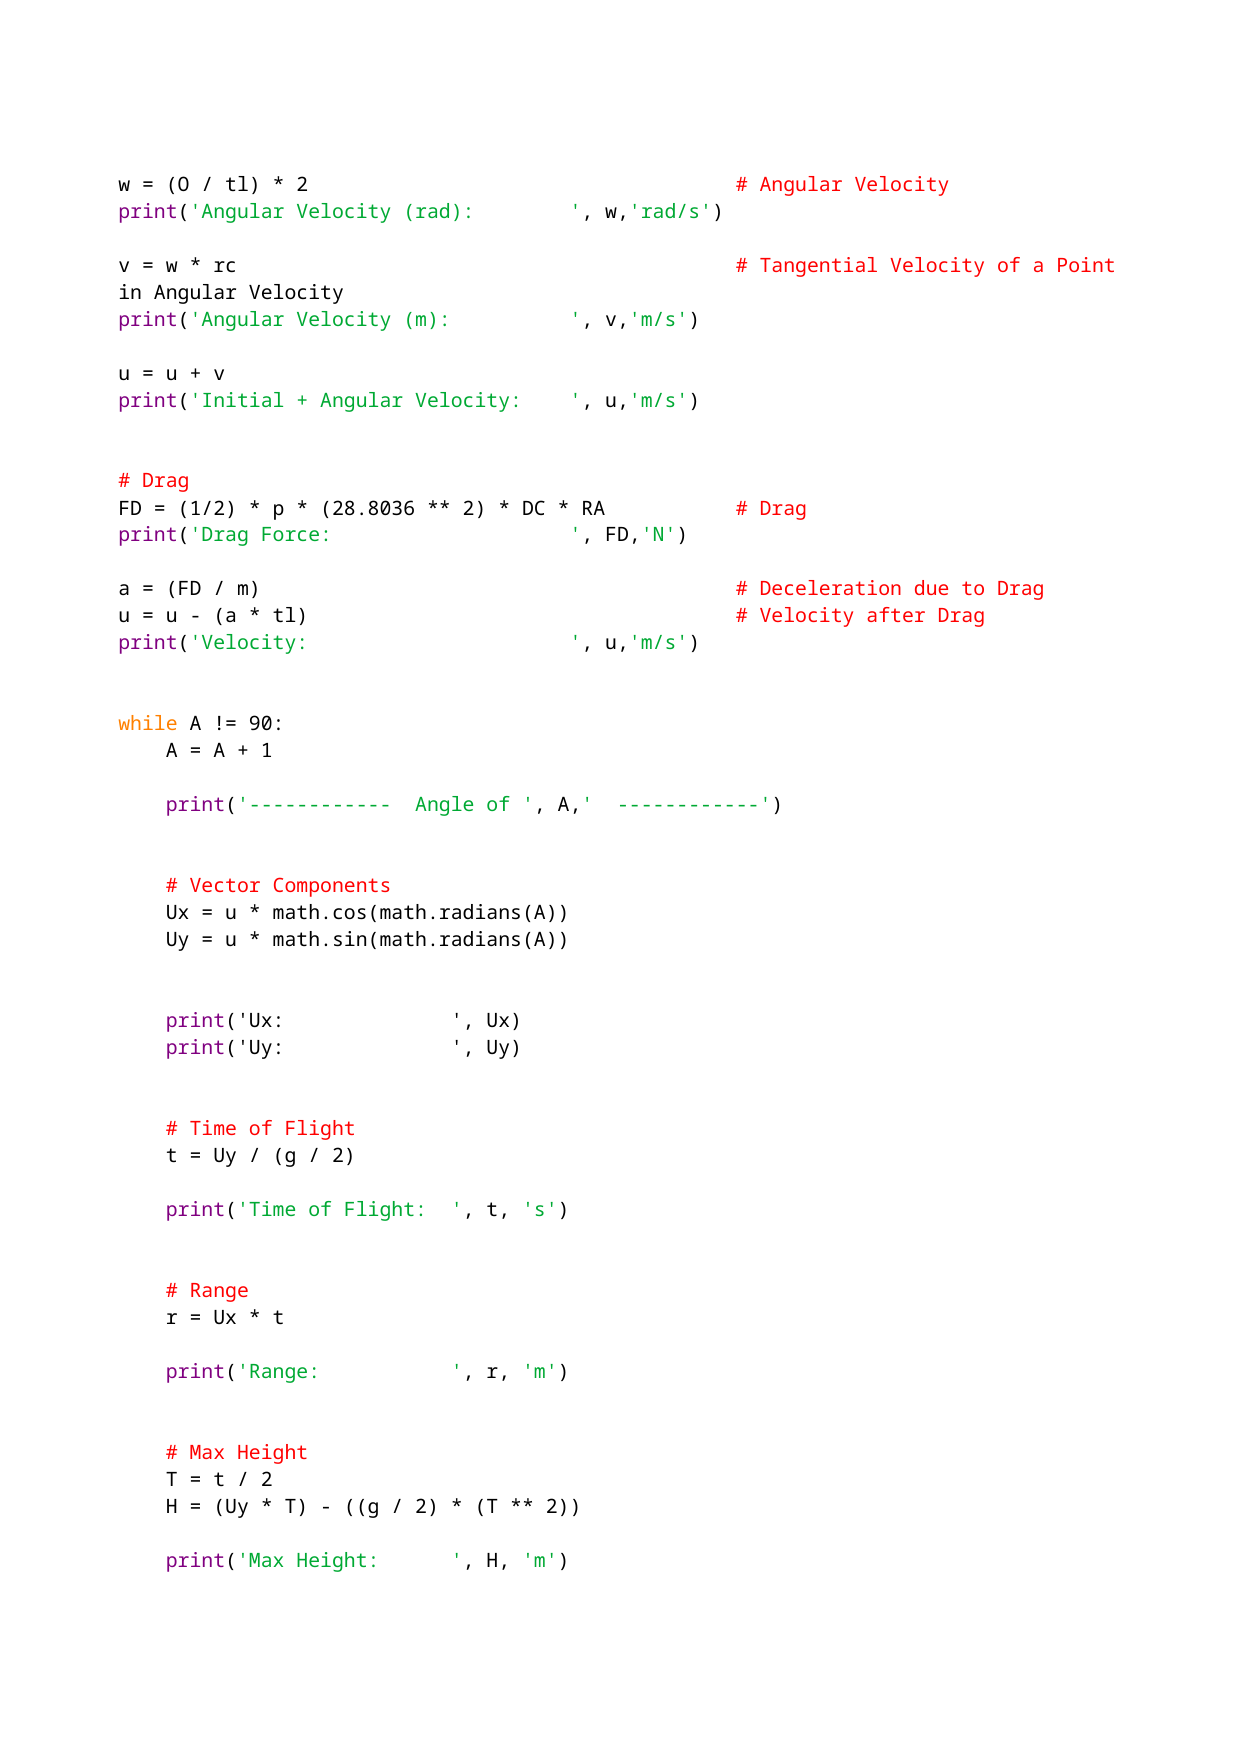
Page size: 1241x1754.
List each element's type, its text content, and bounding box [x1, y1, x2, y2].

text print('Velocity: ', u,'m/s') [118, 629, 1122, 656]
text # Range [118, 1276, 1122, 1303]
text print('------------ Angle of ', A,' ------------') [118, 791, 1122, 817]
text print('Time of Flight: ', t, 's') [118, 1195, 1122, 1222]
text # Max Height [118, 1438, 1122, 1465]
text # Vector Components [118, 871, 1122, 898]
text print('Angular Velocity (rad): ', w,'rad/s') [118, 197, 1122, 224]
text r = Ux * t [118, 1303, 1122, 1330]
text print('Initial + Angular Velocity: ', u,'m/s') [118, 386, 1122, 413]
text a = (FD / m) # Deceleration due to Drag [118, 575, 1122, 602]
text print('Angular Velocity (m): ', v,'m/s') [118, 305, 1122, 332]
text while A != 90: [118, 709, 1122, 737]
text Uy = u * math.sin(math.radians(A)) [118, 925, 1122, 952]
text print('Uy: ', Uy) [118, 1033, 1122, 1060]
text FD = (1/2) * p * (28.8036 ** 2) * DC * RA # Drag [118, 494, 1122, 521]
text print('Drag Force: ', FD,'N') [118, 521, 1122, 548]
text T = t / 2 [118, 1465, 1122, 1492]
text # Drag [118, 467, 1122, 494]
text print('Ux: ', Ux) [118, 1006, 1122, 1033]
text A = A + 1 [118, 737, 1122, 763]
text print('Max Height: ', H, 'm') [118, 1546, 1122, 1573]
text u = u - (a * tl) # Velocity after Drag [118, 602, 1122, 629]
text # Time of Flight [118, 1114, 1122, 1141]
text t = Uy / (g / 2) [118, 1141, 1122, 1168]
text u = u + v [118, 359, 1122, 386]
text v = w * rc # Tangential Velocity of a Point in Angular Velocity [118, 251, 1122, 305]
text w = (O / tl) * 2 # Angular Velocity [118, 170, 1122, 197]
text H = (Uy * T) - ((g / 2) * (T ** 2)) [118, 1492, 1122, 1519]
text print('Range: ', r, 'm') [118, 1357, 1122, 1384]
text Ux = u * math.cos(math.radians(A)) [118, 898, 1122, 925]
